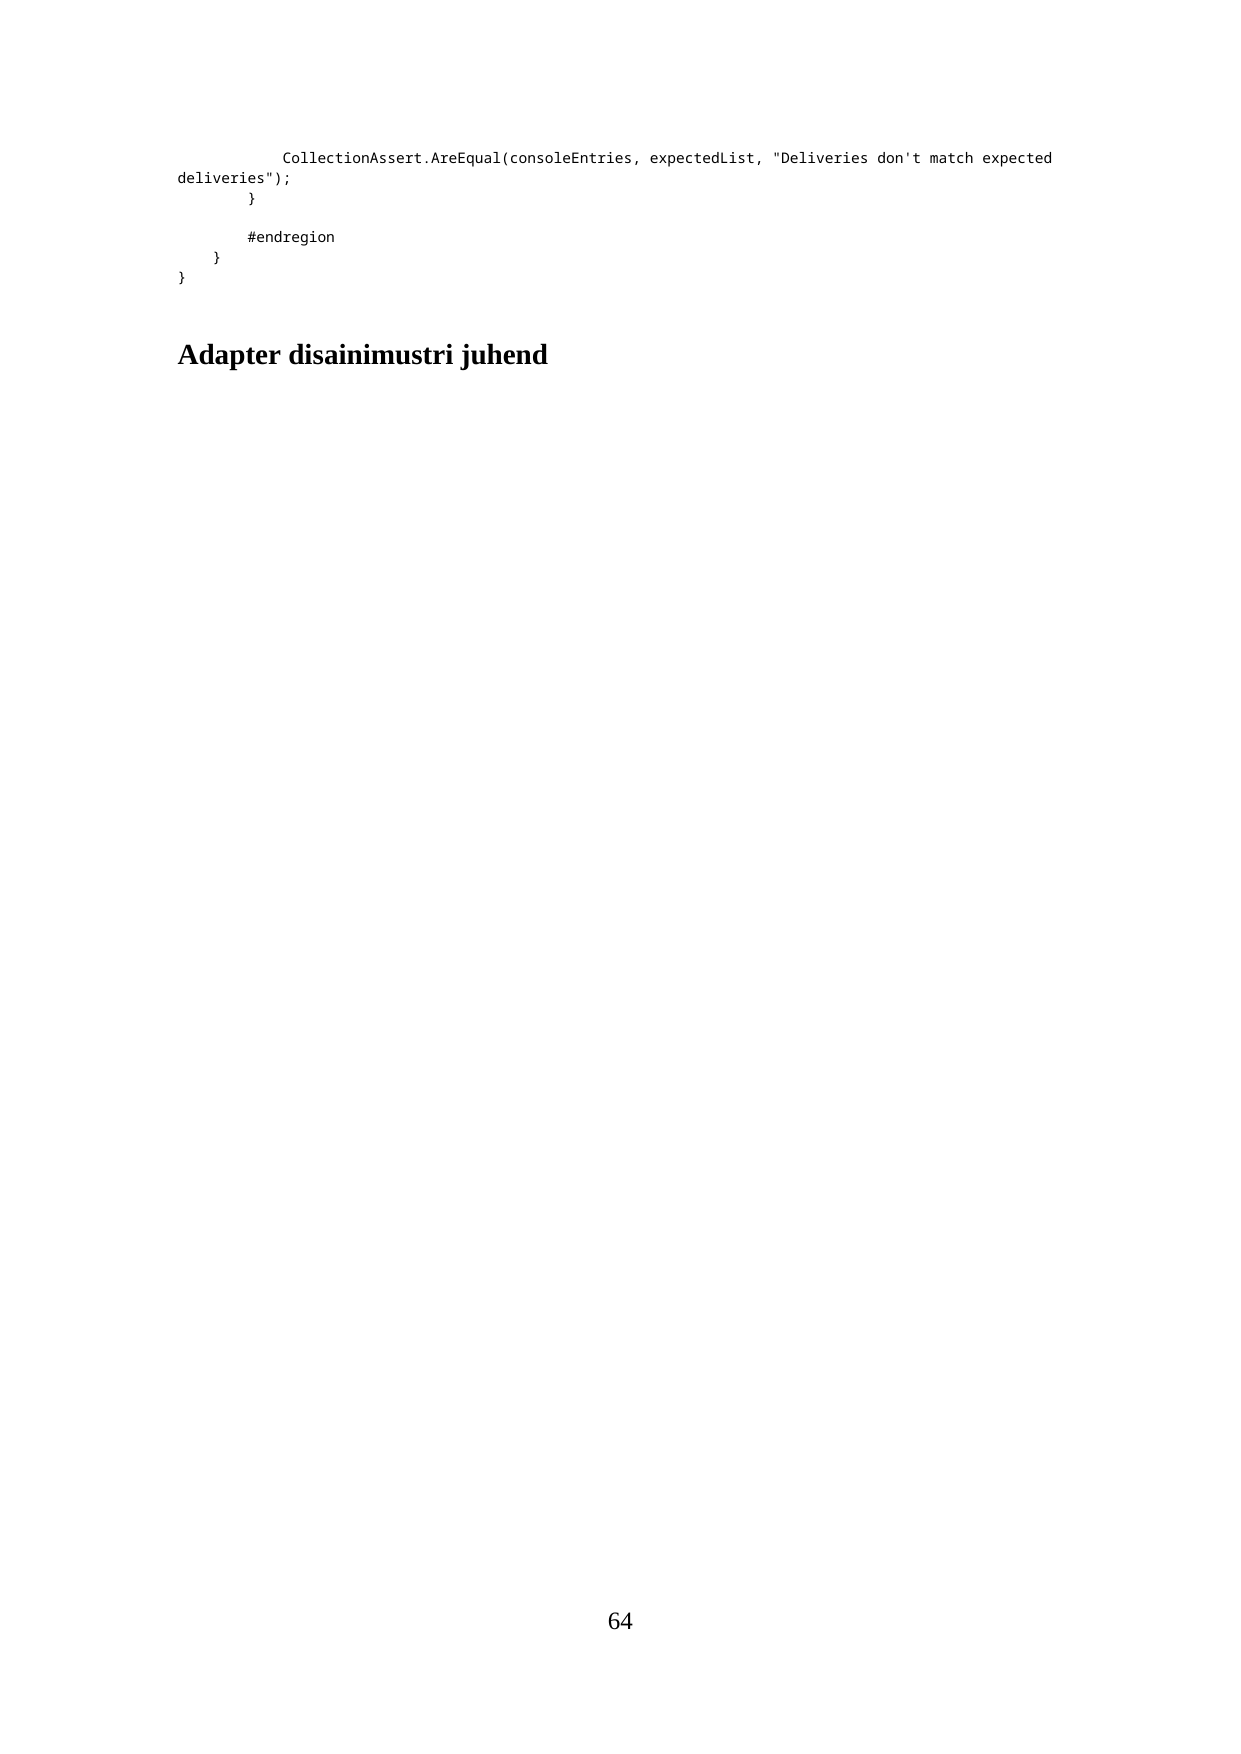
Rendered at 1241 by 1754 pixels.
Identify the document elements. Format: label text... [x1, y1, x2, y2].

text } [177, 247, 1063, 267]
subtitle Adapter disainimustri juhend [177, 337, 1063, 370]
text } [177, 187, 1063, 207]
text CollectionAssert.AreEqual(consoleEntries, expectedList, "Deliveries don't match expected deliveries"); [177, 148, 1063, 187]
text } [177, 267, 1063, 287]
text #endregion [177, 227, 1063, 247]
